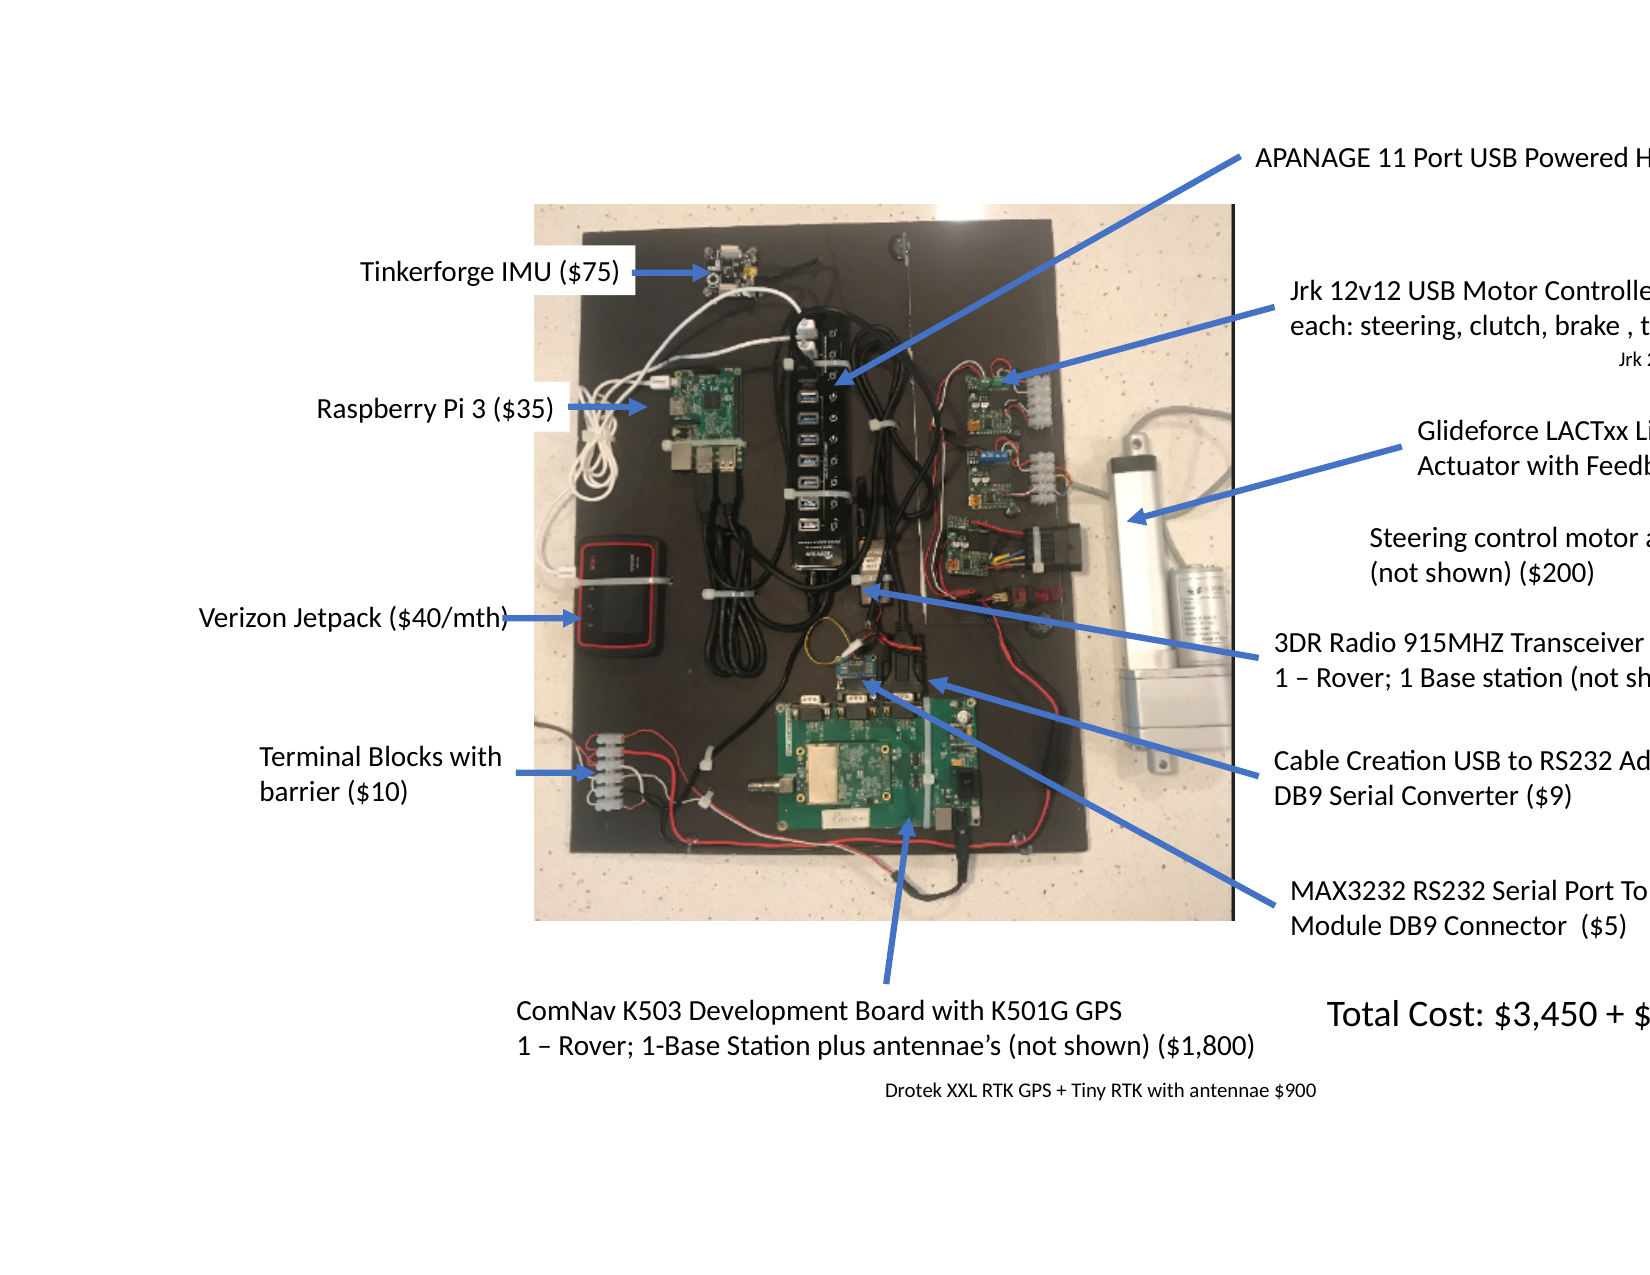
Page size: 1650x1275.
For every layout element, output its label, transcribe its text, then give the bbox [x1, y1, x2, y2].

text_box ComNav K503 Development Board with K501G GPS 1 – Rover; 1-Base Station plus antennae’s (not shown) ($1,800) [501, 984, 1271, 1069]
text_box Verizon Jetpack ($40/mth) [183, 590, 525, 641]
text_box Cable Creation USB to RS232 Adapter Female DB9 Serial Converter ($9) [1259, 733, 1650, 819]
picture [534, 204, 1235, 921]
text_box Drotek XXL RTK GPS + Tiny RTK with antennae $900 [870, 1068, 1332, 1109]
text_box Total Cost: $3,450 + $40/mth [1312, 981, 1650, 1042]
text_box Terminal Blocks with barrier ($10) [244, 729, 525, 815]
text_box Raspberry Pi 3 ($35) [301, 381, 570, 432]
text_box APANAGE 11 Port USB Powered Hub ($40) [1240, 130, 1650, 181]
text_box Jrk 21v3 USB Motor Controllers are $50 [1604, 338, 1650, 379]
text_box Glideforce LACTxx Light-Duty Linear Actuator with Feedback (5 X $129 = $650) [1402, 403, 1650, 489]
text_box MAX3232 RS232 Serial Port To TTL Converter Module DB9 Connector ($5) [1275, 863, 1650, 949]
text_box Steering control motor and angle sensor (not shown) ($200) [1354, 510, 1650, 596]
text_box Jrk 12v12 USB Motor Controller with Feedback (6) (one each: steering, clutch, brake , throttle, PTO, lift) ($600) [1275, 264, 1650, 349]
text_box Tinkerforge IMU ($75) [345, 245, 636, 296]
text_box 3DR Radio 915MHZ Transceiver 1 – Rover; 1 Base station (not shown) ($20) [1259, 615, 1650, 701]
